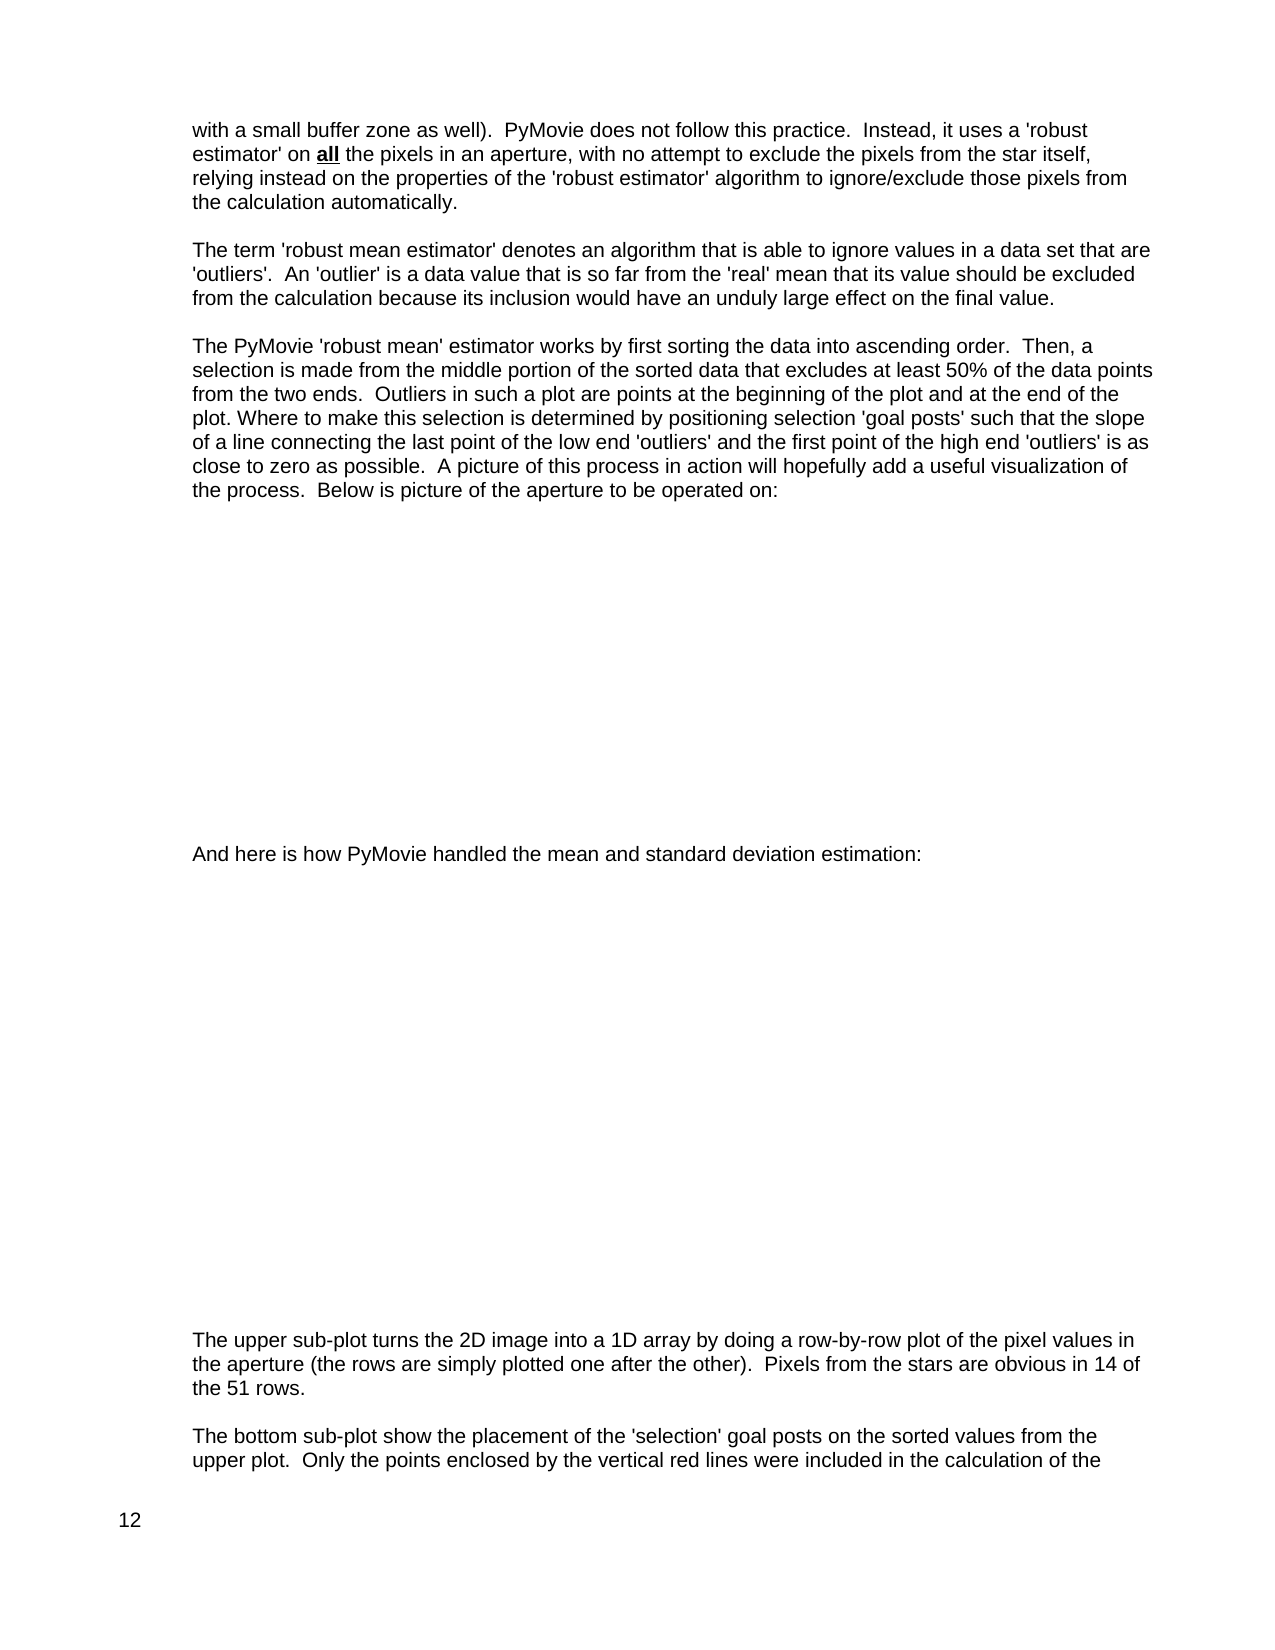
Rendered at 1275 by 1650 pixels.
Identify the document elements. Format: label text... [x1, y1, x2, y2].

text with a small buffer zone as well). PyMovie does not follow this practice. Instead, it uses a 'robust estimator' on all the pixels in an aperture, with no attempt to exclude the pixels from the star itself, relying instead on the properties of the 'robust estimator' algorithm to ignore/exclude those pixels from the calculation automatically. [192, 118, 1157, 214]
text The term 'robust mean estimator' denotes an algorithm that is able to ignore values in a data set that are 'outliers'. An 'outlier' is a data value that is so far from the 'real' mean that its value should be excluded from the calculation because its inclusion would have an unduly large effect on the final value. [192, 238, 1157, 310]
text And here is how PyMovie handled the mean and standard deviation estimation: [192, 842, 1157, 866]
text The bottom sub-plot show the placement of the 'selection' goal posts on the sorted values from the upper plot. Only the points enclosed by the vertical red lines were included in the calculation of the [192, 1423, 1157, 1471]
text The upper sub-plot turns the 2D image into a 1D array by doing a row-by-row plot of the pixel values in the aperture (the rows are simply plotted one after the other). Pixels from the stars are obvious in 14 of the 51 rows. [192, 1328, 1157, 1399]
text The PyMovie 'robust mean' estimator works by first sorting the data into ascending order. Then, a selection is made from the middle portion of the sorted data that excludes at least 50% of the data points from the two ends. Outliers in such a plot are points at the beginning of the plot and at the end of the plot. Where to make this selection is determined by positioning selection 'goal posts' such that the slope of a line connecting the last point of the low end 'outliers' and the first point of the high end 'outliers' is as close to zero as possible. A picture of this process in action will hopefully add a useful visualization of the process. Below is picture of the aperture to be operated on: [192, 334, 1157, 501]
